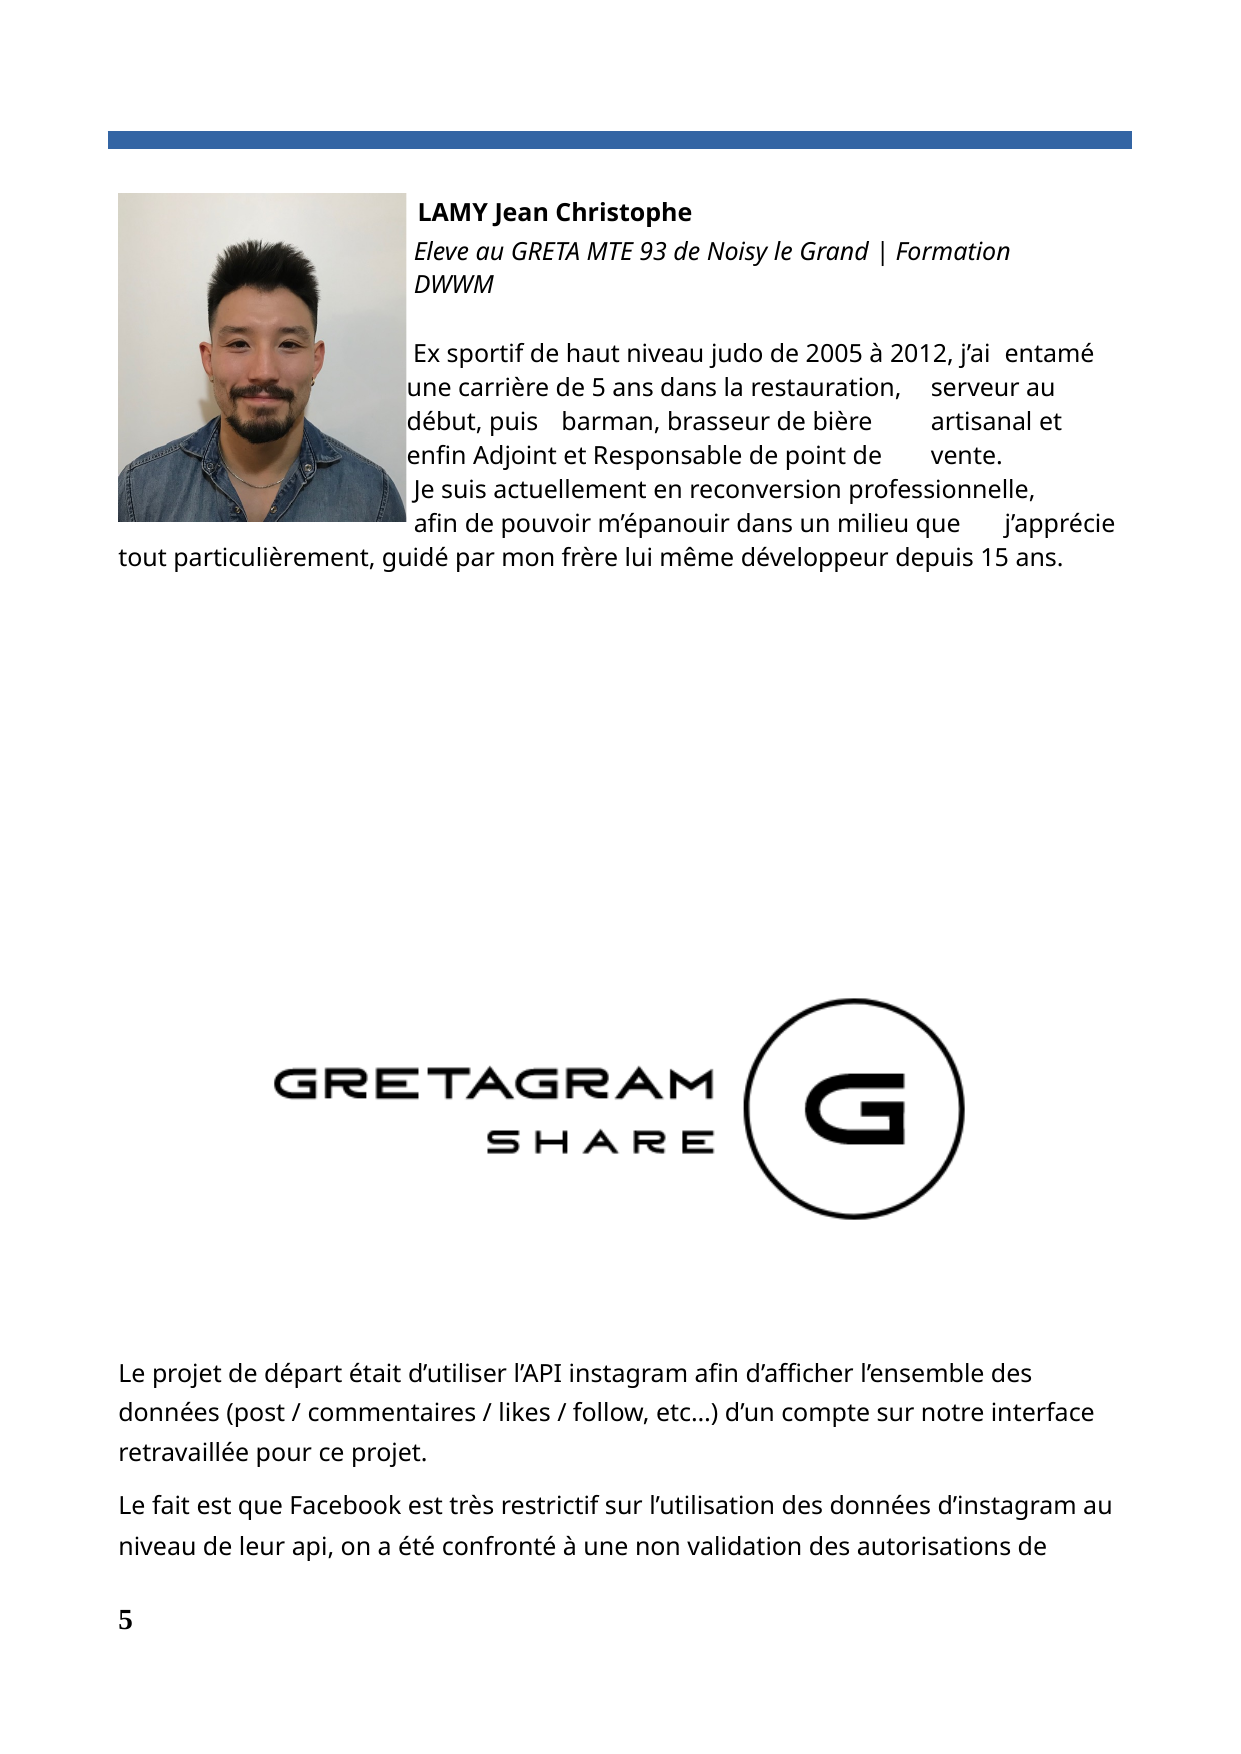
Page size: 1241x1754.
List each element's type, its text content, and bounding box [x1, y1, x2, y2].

text LAMY Jean Christophe [118, 176, 1122, 233]
text Le projet de départ était d’utiliser l’API instagram afin d’afficher l’ensemble des données (post / commentaires / likes / follow, etc…) d’un compte sur notre interface retravaillée pour ce projet. [118, 1356, 1122, 1468]
text Ex sportif de haut niveau judo de 2005 à 2012, j’ai entamé une carrière de 5 ans dans la restauration, serveur au début, puis barman, brasseur de bière artisanal et enfin Adjoint et Responsable de point de vente. [407, 335, 1122, 472]
text Le fait est que Facebook est très restrictif sur l’utilisation des données d’instagram au niveau de leur api, on a été confronté à une non validation des autorisations de [118, 1488, 1122, 1563]
picture [118, 971, 1123, 1243]
text Eleve au GRETA MTE 93 de Noisy le Grand | Formation DWWM [407, 233, 1122, 301]
text Je suis actuellement en reconversion professionnelle, afin de pouvoir m’épanouir dans un milieu que j’apprécie tout particulièrement, guidé par mon frère lui même développeur depuis 15 ans. [118, 472, 1122, 574]
picture [118, 193, 407, 522]
